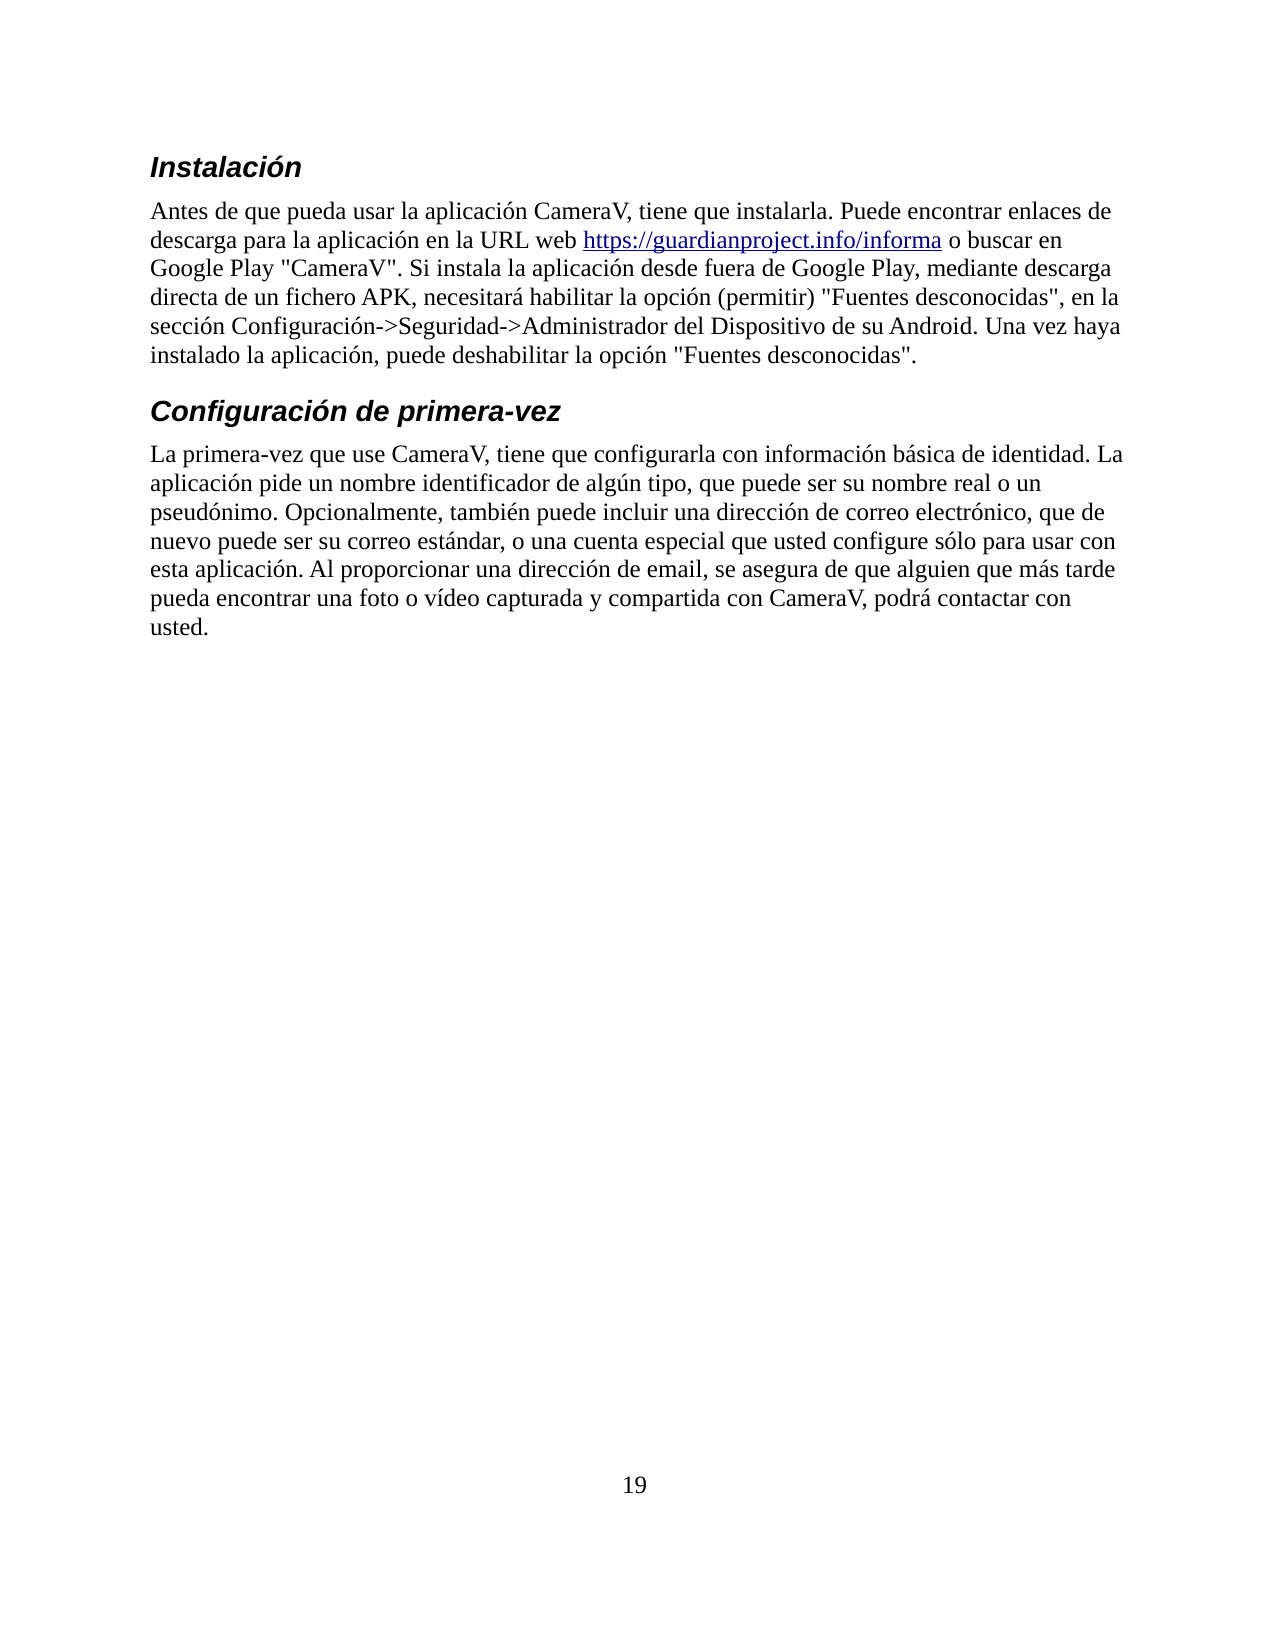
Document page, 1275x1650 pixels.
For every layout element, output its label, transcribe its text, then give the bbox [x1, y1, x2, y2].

subtitle Instalación [150, 150, 1125, 183]
text La primera-vez que use CameraV, tiene que configurarla con información básica de identidad. La aplicación pide un nombre identificador de algún tipo, que puede ser su nombre real o un pseudónimo. Opcionalmente, también puede incluir una dirección de correo electrónico, que de nuevo puede ser su correo estándar, o una cuenta especial que usted configure sólo para usar con esta aplicación. Al proporcionar una dirección de email, se asegura de que alguien que más tarde pueda encontrar una foto o vídeo capturada y compartida con CameraV, podrá contactar con usted. [150, 439, 1125, 641]
text Antes de que pueda usar la aplicación CameraV, tiene que instalarla. Puede encontrar enlaces de descarga para la aplicación en la URL web https://guardianproject.info/informa o buscar en Google Play "CameraV". Si instala la aplicación desde fuera de Google Play, mediante descarga directa de un fichero APK, necesitará habilitar la opción (permitir) "Fuentes desconocidas", en la sección Configuración->Seguridad->Administrador del Dispositivo de su Android. Una vez haya instalado la aplicación, puede deshabilitar la opción "Fuentes desconocidas". [150, 196, 1125, 368]
subtitle Configuración de primera-vez [150, 393, 1125, 427]
